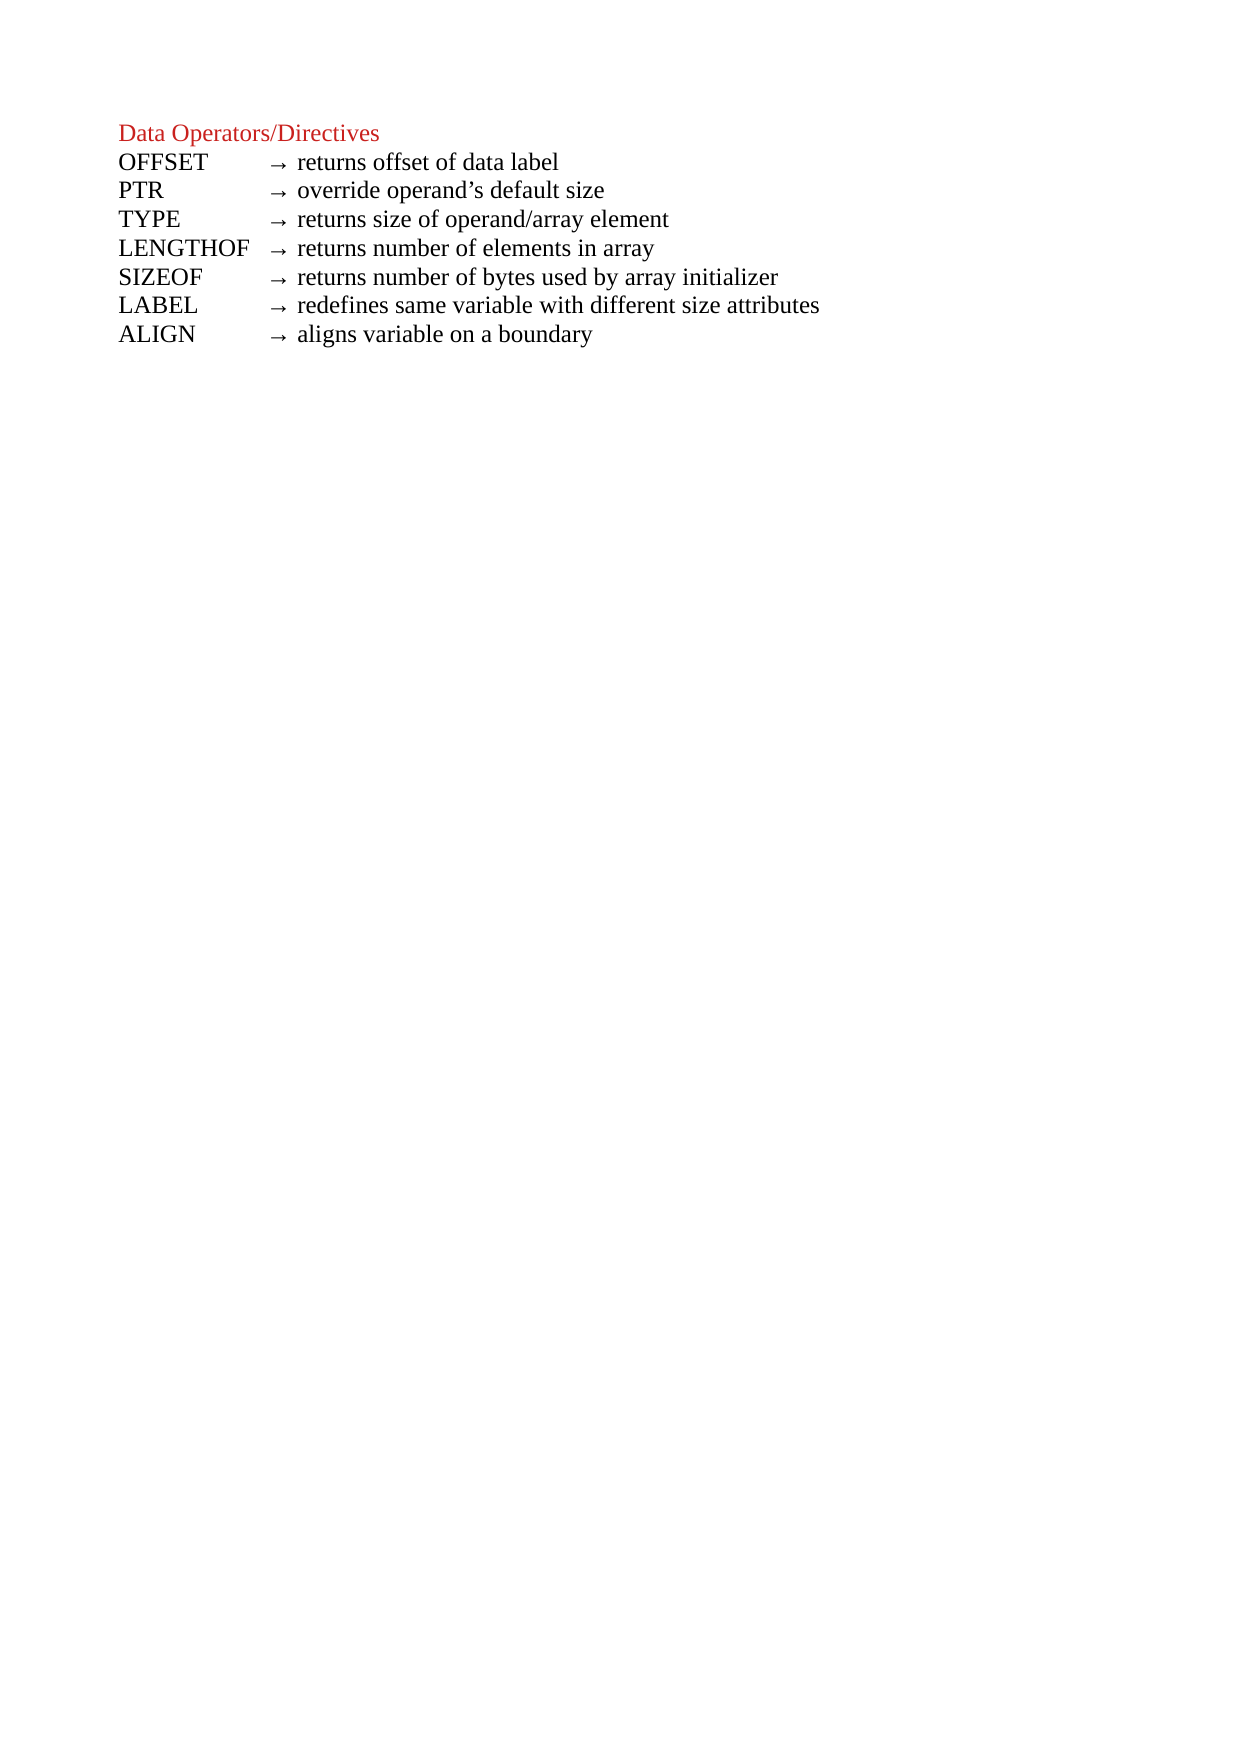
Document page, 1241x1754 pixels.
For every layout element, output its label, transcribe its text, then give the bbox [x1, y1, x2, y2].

text SIZEOF → returns number of bytes used by array initializer [118, 262, 1122, 291]
text TYPE → returns size of operand/array element [118, 204, 1122, 233]
text LENGTHOF → returns number of elements in array [118, 233, 1122, 262]
text ALIGN → aligns variable on a boundary [118, 319, 1122, 348]
text PTR → override operand’s default size [118, 176, 1122, 204]
text LABEL → redefines same variable with different size attributes [118, 291, 1122, 319]
text OFFSET → returns offset of data label [118, 147, 1122, 176]
text Data Operators/Directives [118, 118, 1122, 147]
